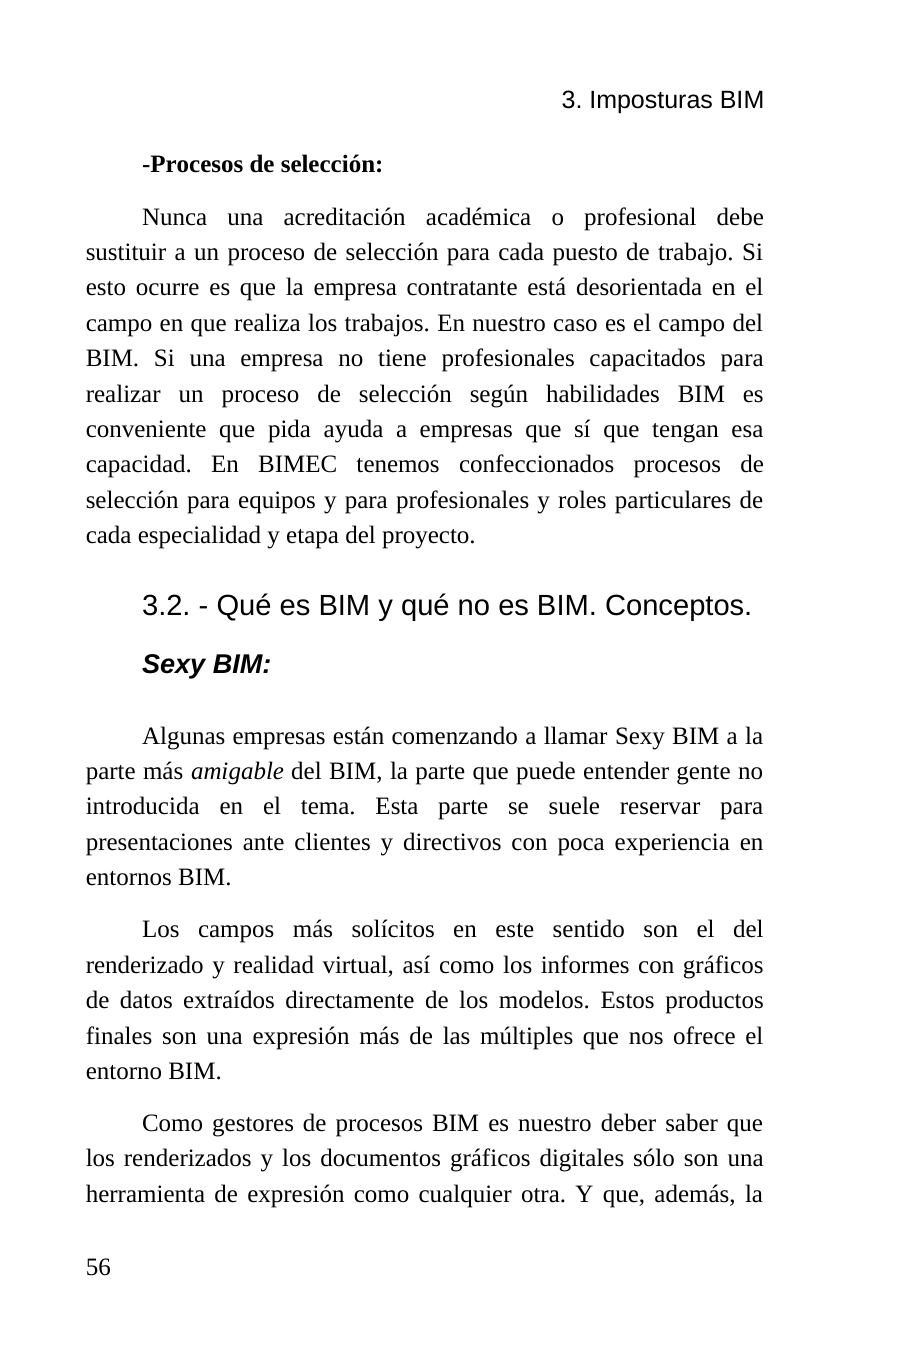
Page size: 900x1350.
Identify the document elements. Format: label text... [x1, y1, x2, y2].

subtitle 3.2. - Qué es BIM y qué no es BIM. Conceptos. [86, 588, 764, 622]
text Como gestores de procesos BIM es nuestro deber saber que los renderizados y los documentos gráficos digitales sólo son una herramienta de expresión como cualquier otra. Y que, además, la [86, 1103, 764, 1209]
text Nunca una acreditación académica o profesional debe sustituir a un proceso de selección para cada puesto de trabajo. Si esto ocurre es que la empresa contratante está desorientada en el campo en que realiza los trabajos. En nuestro caso es el campo del BIM. Si una empresa no tiene profesionales capacitados para realizar un proceso de selección según habilidades BIM es conveniente que pida ayuda a empresas que sí que tengan esa capacidad. En BIMEC tenemos confeccionados procesos de selección para equipos y para profesionales y roles particulares de cada especialidad y etapa del proyecto. [86, 197, 764, 551]
text Los campos más solícitos en este sentido son el del renderizado y realidad virtual, así como los informes con gráficos de datos extraídos directamente de los modelos. Estos productos finales son una expresión más de las múltiples que nos ofrece el entorno BIM. [86, 909, 764, 1087]
subtitle Sexy BIM: [86, 648, 764, 679]
text -Procesos de selección: [86, 144, 764, 180]
text Algunas empresas están comenzando a llamar Sexy BIM a la parte más amigable del BIM, la parte que puede entender gente no introducida en el tema. Esta parte se suele reservar para presentaciones ante clientes y directivos con poca experiencia en entornos BIM. [86, 716, 764, 893]
